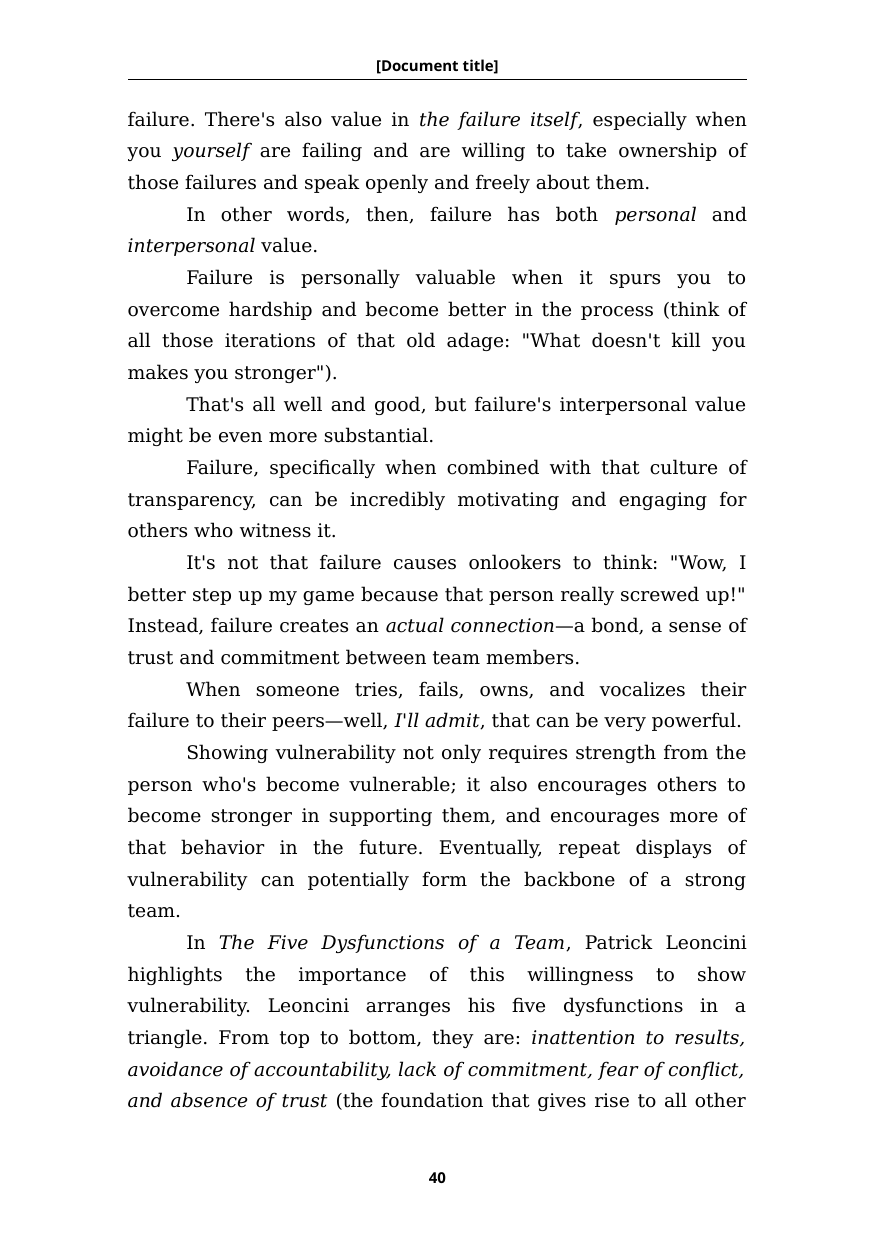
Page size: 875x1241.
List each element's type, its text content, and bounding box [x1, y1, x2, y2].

text When someone tries, fails, owns, and vocalizes their failure to their peers—well, I'll admit, that can be very powerful. [127, 679, 747, 732]
text failure. There's also value in the failure itself, especially when you yourself are failing and are willing to take ownership of those failures and speak openly and freely about them. [127, 109, 747, 194]
text It's not that failure causes onlookers to think: "Wow, I better step up my game because that person really screwed up!" Instead, failure creates an actual connection—a bond, a sense of trust and commitment between team members. [127, 552, 747, 669]
text Showing vulnerability not only requires strength from the person who's become vulnerable; it also encourages others to become stronger in supporting them, and encourages more of that behavior in the future. Eventually, repeat displays of vulnerability can potentially form the backbone of a strong team. [127, 742, 747, 922]
text Failure, specifically when combined with that culture of transparency, can be incredibly motivating and engaging for others who witness it. [127, 457, 747, 542]
text In The Five Dysfunctions of a Team, Patrick Leoncini highlights the importance of this willingness to show vulnerability. Leoncini arranges his five dysfunctions in a triangle. From top to bottom, they are: inattention to results, avoidance of accountability, lack of commitment, fear of conflict, and absence of trust (the foundation that gives rise to all other [127, 932, 747, 1112]
text Failure is personally valuable when it spurs you to overcome hardship and become better in the process (think of all those iterations of that old adage: "What doesn't kill you makes you stronger"). [127, 267, 747, 384]
text That's all well and good, but failure's interpersonal value might be even more substantial. [127, 394, 747, 447]
text In other words, then, failure has both personal and interpersonal value. [127, 204, 747, 257]
